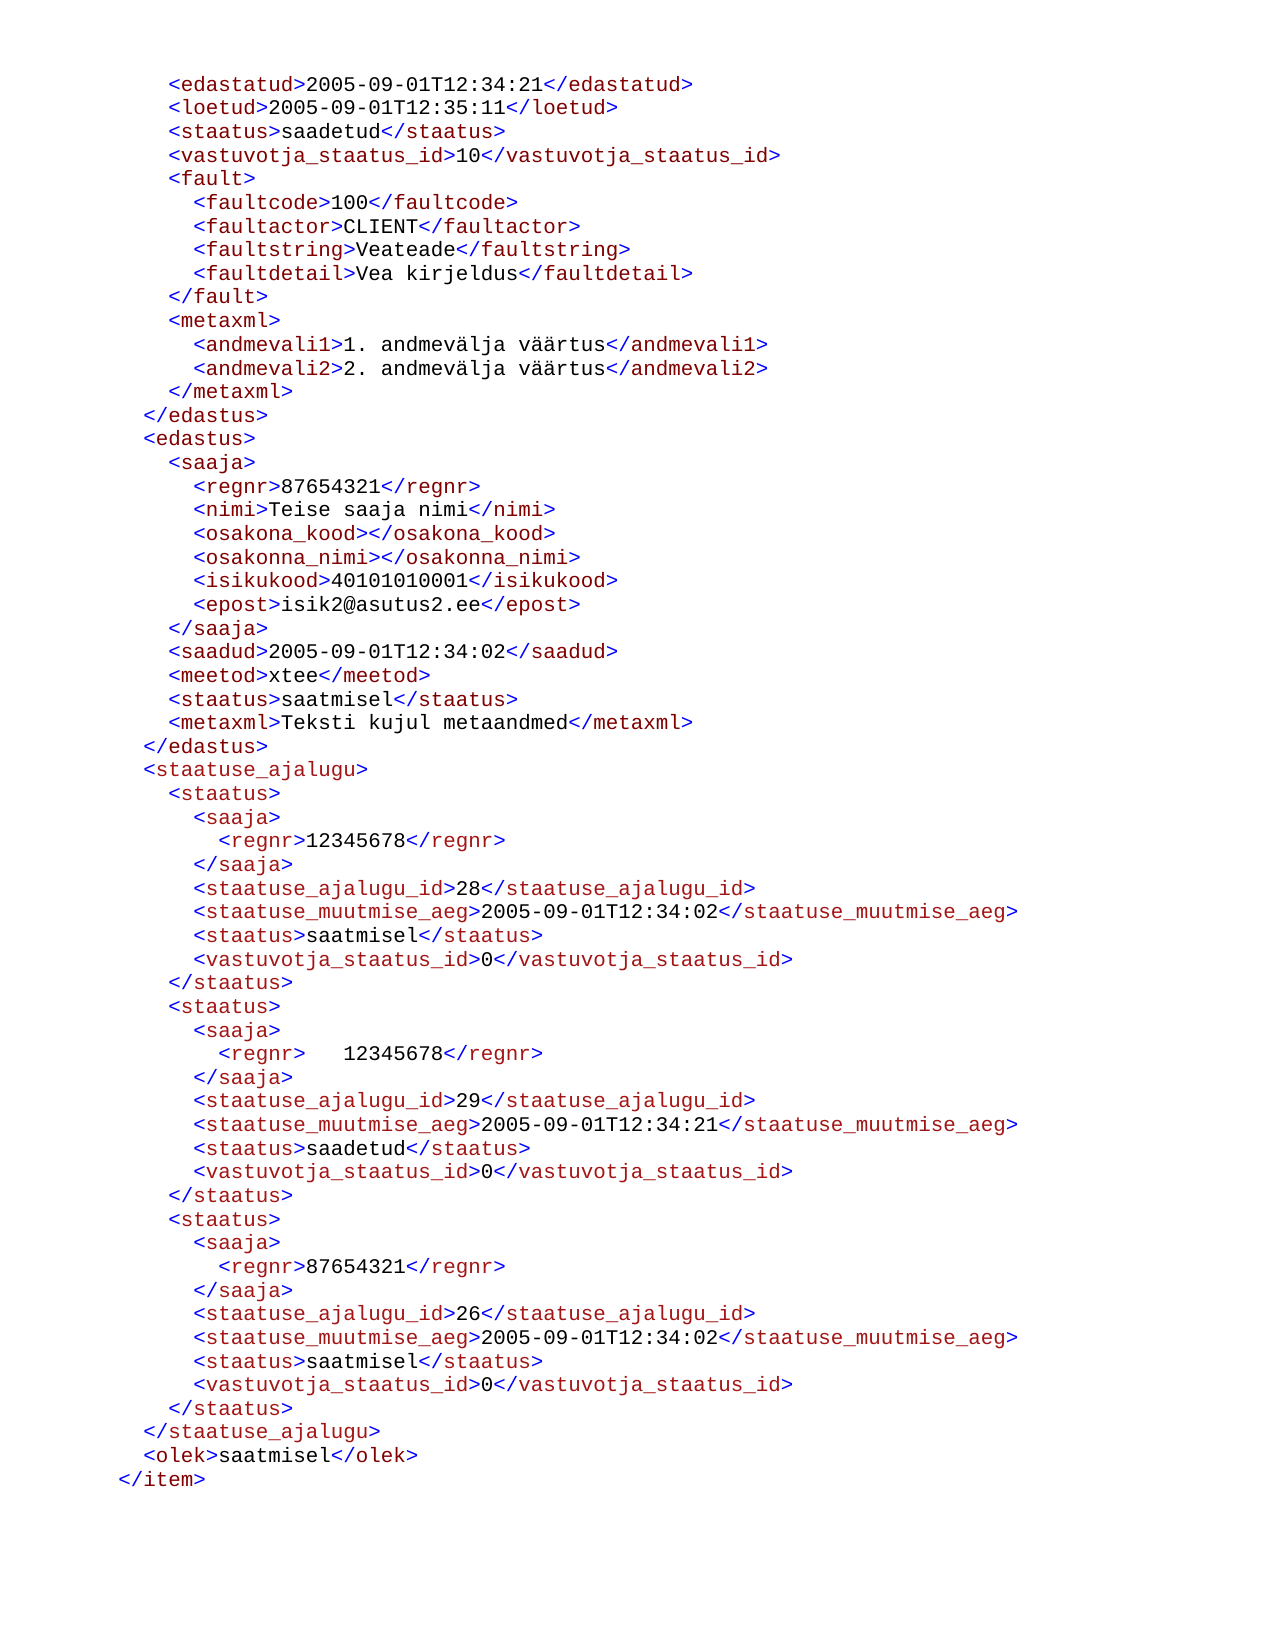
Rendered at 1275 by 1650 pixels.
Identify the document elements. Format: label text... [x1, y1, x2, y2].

text <vastuvotja_staatus_id>0</vastuvotja_staatus_id> [118, 949, 1157, 972]
text <staatuse_ajalugu_id>26</staatuse_ajalugu_id> [118, 1303, 1157, 1327]
text </saaja> [118, 1067, 1157, 1091]
text <osakonna_nimi></osakonna_nimi> [118, 547, 1157, 570]
text <staatus>saatmisel</staatus> [118, 925, 1157, 949]
text <regnr>87654321</regnr> [118, 476, 1157, 499]
text <faultcode>100</faultcode> [118, 192, 1157, 216]
text <saaja> [118, 452, 1157, 476]
text <isikukood>40101010001</isikukood> [118, 570, 1157, 594]
text <osakona_kood></osakona_kood> [118, 523, 1157, 547]
text <faultstring>Veateade</faultstring> [118, 239, 1157, 263]
text <regnr>12345678</regnr> [118, 830, 1157, 854]
text </metaxml> [118, 381, 1157, 405]
text <faultactor>CLIENT</faultactor> [118, 216, 1157, 239]
text <faultdetail>Vea kirjeldus</faultdetail> [118, 263, 1157, 287]
text <staatuse_ajalugu_id>29</staatuse_ajalugu_id> [118, 1091, 1157, 1114]
text <saaja> [118, 807, 1157, 830]
text <regnr> 12345678</regnr> [118, 1043, 1157, 1067]
text <regnr>87654321</regnr> [118, 1256, 1157, 1280]
text <epost>isik2@asutus2.ee</epost> [118, 594, 1157, 618]
text <metaxml>Teksti kujul metaandmed</metaxml> [118, 712, 1157, 736]
text <fault> [118, 168, 1157, 192]
text <olek>saatmisel</olek> [118, 1445, 1157, 1469]
text <loetud>2005-09-01T12:35:11</loetud> [118, 97, 1157, 121]
text <vastuvotja_staatus_id>10</vastuvotja_staatus_id> [118, 145, 1157, 168]
text </saaja> [118, 1280, 1157, 1303]
text <staatuse_muutmise_aeg>2005-09-01T12:34:21</staatuse_muutmise_aeg> [118, 1114, 1157, 1138]
text </saaja> [118, 618, 1157, 641]
text </item> [118, 1469, 1157, 1492]
text <andmevali1>1. andmevälja väärtus</andmevali1> [118, 334, 1157, 357]
text <edastatud>2005-09-01T12:34:21</edastatud> [118, 74, 1157, 97]
text <staatus>saadetud</staatus> [118, 121, 1157, 145]
text <metaxml> [118, 310, 1157, 334]
text </staatus> [118, 972, 1157, 996]
text </staatus> [118, 1185, 1157, 1209]
text <staatuse_ajalugu_id>28</staatuse_ajalugu_id> [118, 878, 1157, 901]
text <staatuse_ajalugu> [118, 759, 1157, 783]
text <staatus>saatmisel</staatus> [118, 688, 1157, 712]
text <staatus>saadetud</staatus> [118, 1138, 1157, 1161]
text </staatus> [118, 1398, 1157, 1422]
text <vastuvotja_staatus_id>0</vastuvotja_staatus_id> [118, 1374, 1157, 1398]
text <staatuse_muutmise_aeg>2005-09-01T12:34:02</staatuse_muutmise_aeg> [118, 1327, 1157, 1351]
text <saaja> [118, 1232, 1157, 1256]
text <saaja> [118, 1019, 1157, 1043]
text <staatus>saatmisel</staatus> [118, 1351, 1157, 1374]
text <edastus> [118, 428, 1157, 452]
text <andmevali2>2. andmevälja väärtus</andmevali2> [118, 357, 1157, 381]
text <vastuvotja_staatus_id>0</vastuvotja_staatus_id> [118, 1161, 1157, 1185]
text <nimi>Teise saaja nimi</nimi> [118, 499, 1157, 523]
text <meetod>xtee</meetod> [118, 665, 1157, 688]
text <staatus> [118, 1209, 1157, 1232]
text </edastus> [118, 405, 1157, 428]
text </fault> [118, 287, 1157, 310]
text </edastus> [118, 736, 1157, 759]
text <staatus> [118, 783, 1157, 807]
text </saaja> [118, 854, 1157, 878]
text <saadud>2005-09-01T12:34:02</saadud> [118, 641, 1157, 665]
text </staatuse_ajalugu> [118, 1422, 1157, 1445]
text <staatuse_muutmise_aeg>2005-09-01T12:34:02</staatuse_muutmise_aeg> [118, 901, 1157, 925]
text <staatus> [118, 996, 1157, 1019]
